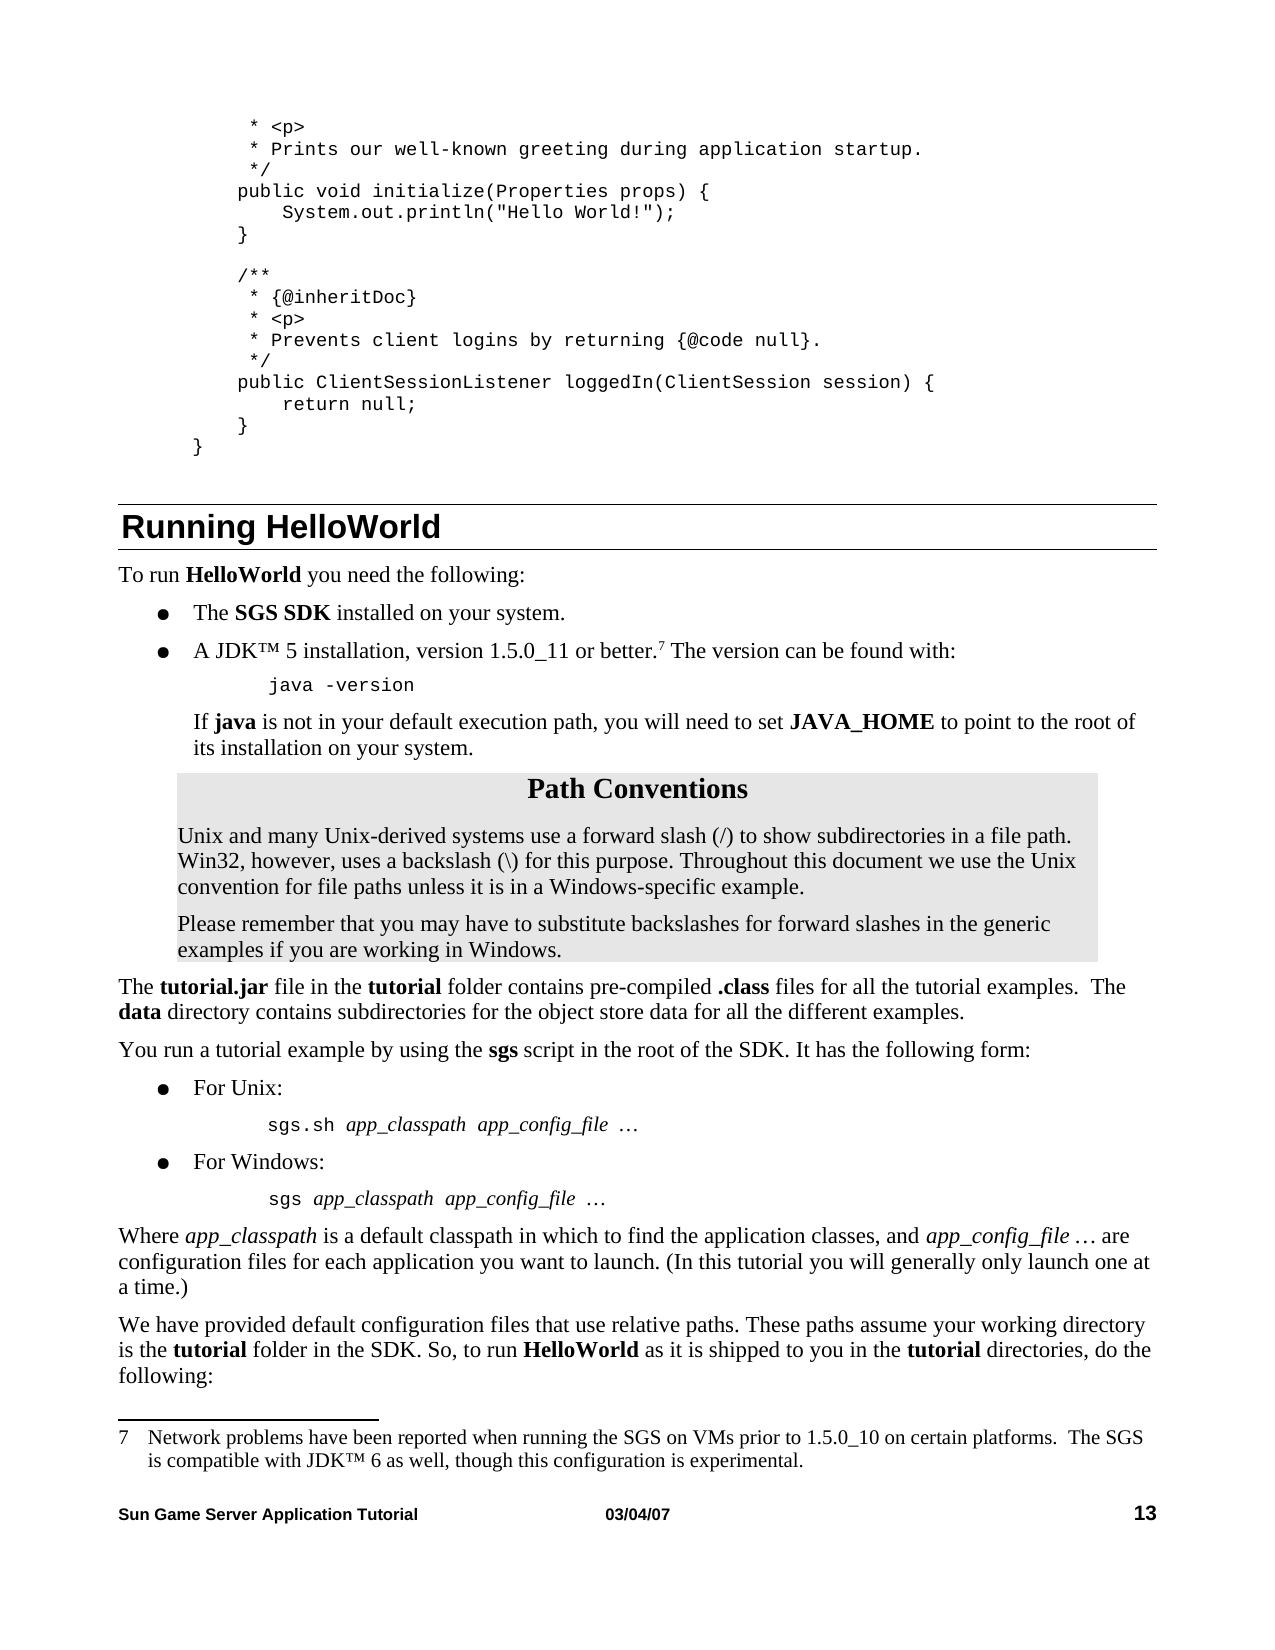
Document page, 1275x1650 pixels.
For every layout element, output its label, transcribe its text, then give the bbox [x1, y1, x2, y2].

title Path Conventions [177, 773, 1098, 805]
list The SGS SDK installed on your system. [156, 600, 1157, 626]
list sgs app_classpath app_config_file … [268, 1187, 1157, 1211]
text You run a tutorial example by using the sgs script in the root of the SDK. It has the following form: [118, 1037, 1157, 1063]
text * <p> * Prints our well-known greeting during application startup. */ public void initialize(Properties props) { System.out.println("Hello World!"); } /** * {@inheritDoc} * <p> * Prevents client logins by returning {@code null}. */ public ClientSessionListener loggedIn(ClientSession session) { return null; } } [192, 118, 1098, 479]
list For Windows: [156, 1149, 1157, 1175]
text Where app_classpath is a default classpath in which to find the application classes, and app_config_file … are configuration files for each application you want to launch. (In this tutorial you will generally only launch one at a time.) [118, 1223, 1157, 1299]
text The tutorial.jar file in the tutorial folder contains pre-compiled .class files for all the tutorial examples. The data directory contains subdirectories for the object store data for all the different examples. [118, 974, 1157, 1025]
list java -version [268, 676, 1157, 697]
text Please remember that you may have to substitute backslashes for forward slashes in the generic examples if you are working in Windows. [177, 911, 1098, 962]
subtitle Running HelloWorld [118, 505, 1157, 549]
text We have provided default configuration files that use relative paths. These paths assume your working directory is the tutorial folder in the SDK. So, to run HelloWorld as it is shipped to you in the tutorial directories, do the following: [118, 1312, 1157, 1388]
list A JDK™ 5 installation, version 1.5.0_11 or better. The version can be found with: [156, 638, 1157, 663]
text To run HelloWorld you need the following: [118, 562, 1157, 588]
list If java is not in your default execution path, you will need to set JAVA_HOME to point to the root of its installation on your system. [156, 709, 1157, 760]
list Network problems have been reported when running the SGS on VMs prior to 1.5.0_10 on certain platforms. The SGS is compatible with JDK™ 6 as well, though this configuration is experimental. [118, 1426, 1157, 1472]
text Unix and many Unix-derived systems use a forward slash (/) to show subdirectories in a file path. Win32, however, uses a backslash (\) for this purpose. Throughout this document we use the Unix convention for file paths unless it is in a Windows-specific example. [177, 823, 1098, 899]
list sgs.sh app_classpath app_config_file … [229, 1113, 1157, 1137]
list For Unix: [156, 1075, 1157, 1101]
